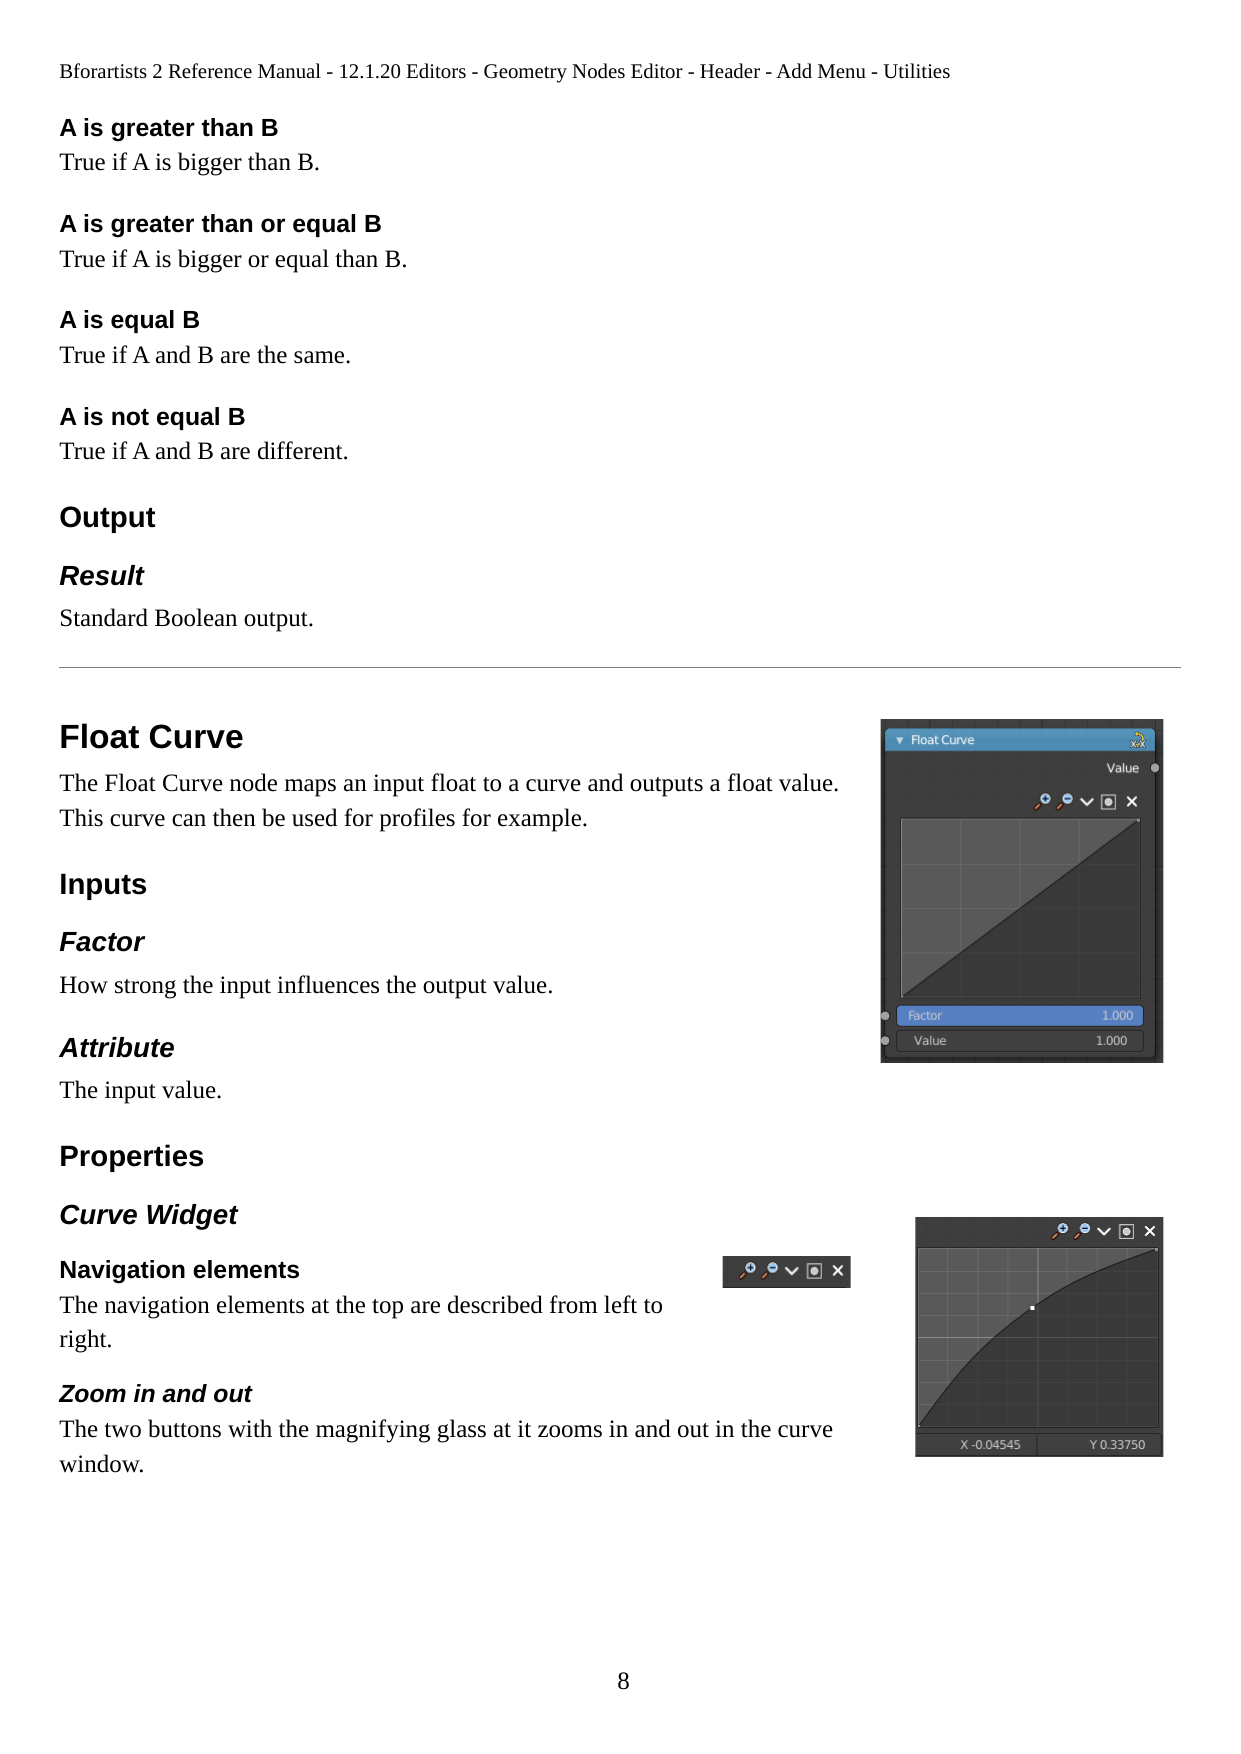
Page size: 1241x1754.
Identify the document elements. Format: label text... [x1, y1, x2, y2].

subtitle Attribute [59, 1031, 880, 1063]
text The two buttons with the magnifying glass at it zooms in and out in the curve window. [59, 1414, 1181, 1477]
text True if A is bigger than B. [59, 147, 1181, 176]
subtitle [1164, 1255, 1181, 1283]
subtitle Navigation elements [59, 1255, 915, 1283]
subtitle Zoom in and out [59, 1379, 915, 1408]
text True if A is bigger or equal than B. [59, 244, 1181, 272]
text The navigation elements at the top are described from left to right. [59, 1290, 915, 1353]
text How strong the input influences the output value. [59, 970, 880, 998]
picture [880, 719, 1164, 1063]
subtitle [1164, 1379, 1181, 1408]
subtitle Float Curve [59, 717, 1181, 756]
subtitle Result [59, 559, 1181, 591]
picture [722, 1256, 851, 1288]
subtitle A is greater than B [59, 113, 1181, 141]
subtitle Factor [59, 925, 880, 957]
subtitle A is not equal B [59, 402, 1181, 430]
text True if A and B are the same. [59, 340, 1181, 369]
subtitle Properties [59, 1139, 1181, 1173]
subtitle Output [59, 500, 1181, 534]
subtitle A is greater than or equal B [59, 209, 1181, 237]
picture [915, 1217, 1164, 1457]
subtitle [1164, 925, 1181, 957]
text Standard Boolean output. [59, 603, 1181, 632]
subtitle Curve Widget [59, 1198, 1181, 1230]
text The input value. [59, 1076, 1181, 1104]
subtitle [1164, 1031, 1181, 1063]
subtitle [1164, 867, 1181, 900]
subtitle Inputs [59, 867, 880, 900]
text The Float Curve node maps an input float to a curve and outputs a float value. This curve can then be used for profiles for example. [59, 768, 880, 832]
text True if A and B are different. [59, 436, 1181, 465]
subtitle A is equal B [59, 305, 1181, 334]
